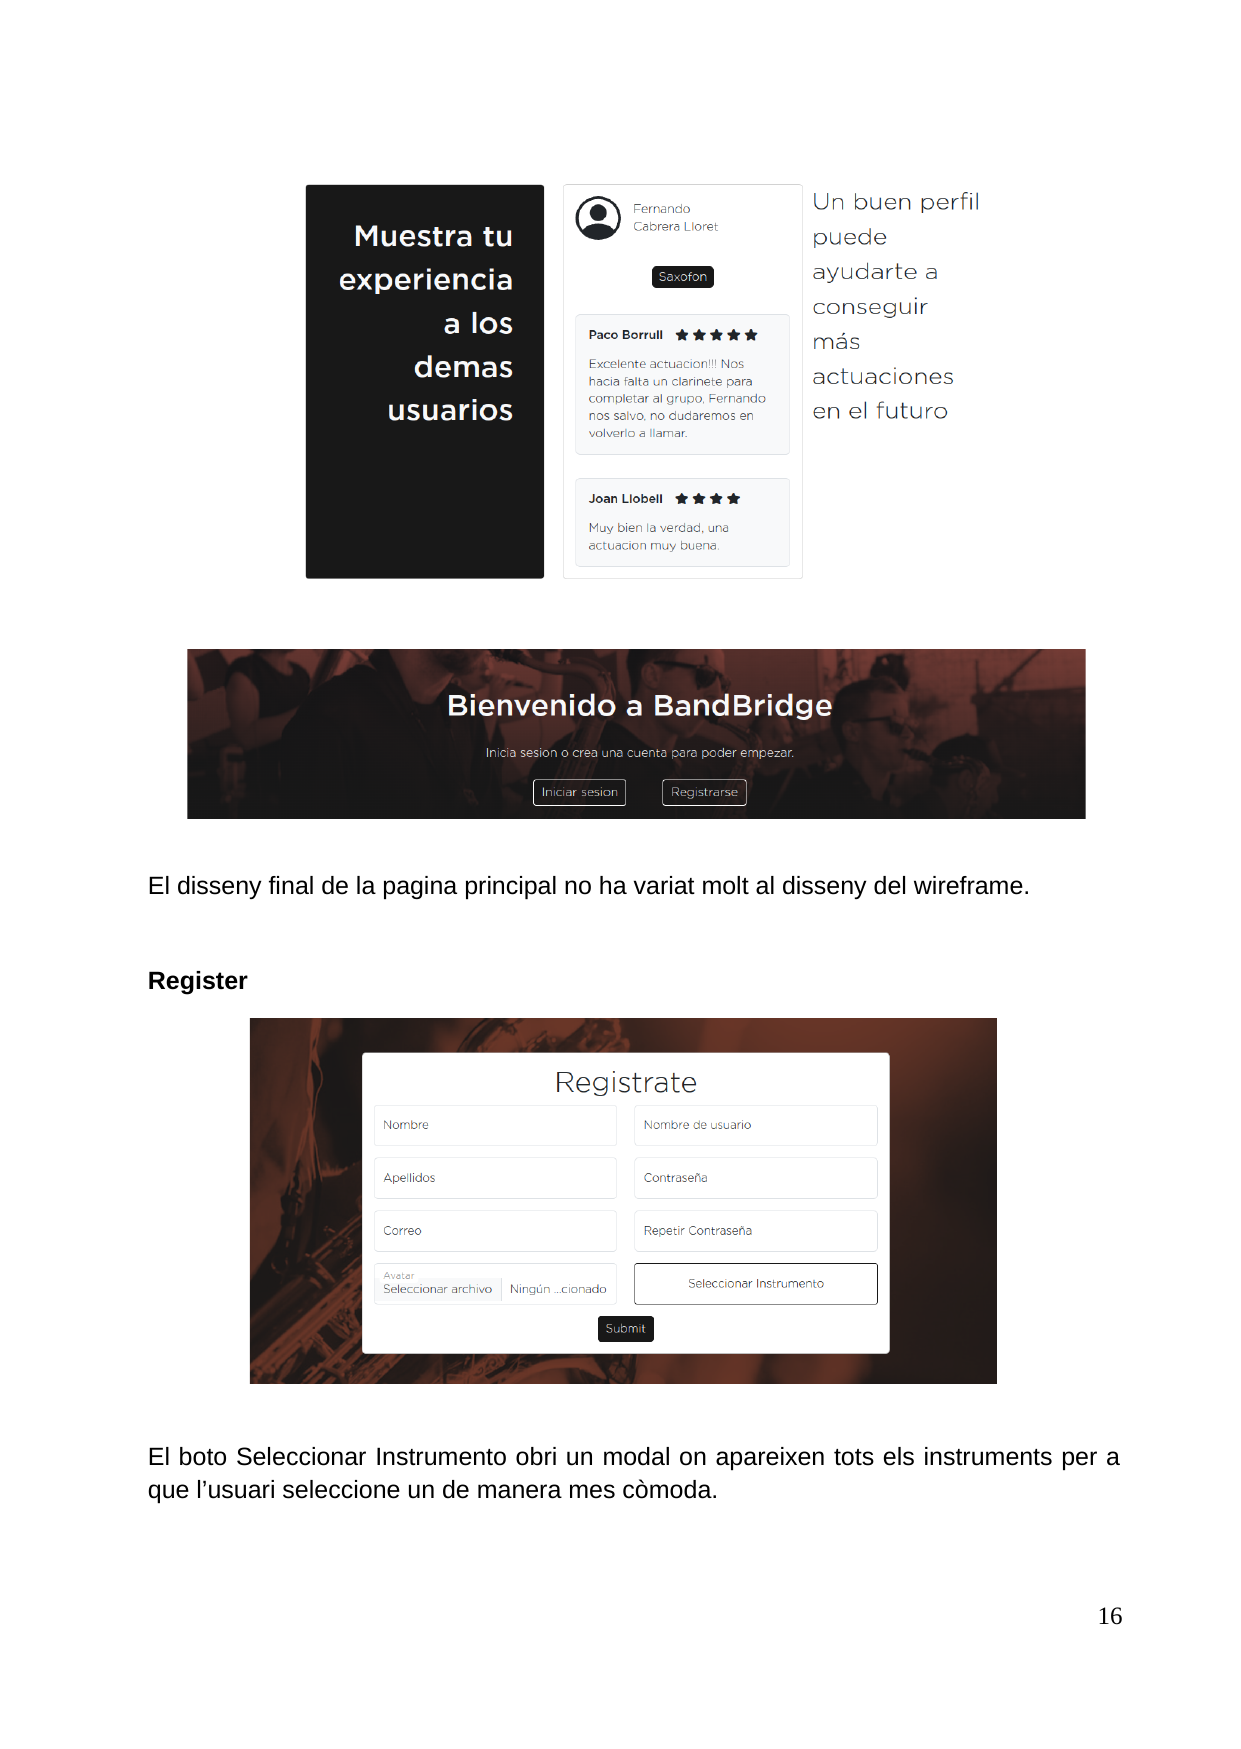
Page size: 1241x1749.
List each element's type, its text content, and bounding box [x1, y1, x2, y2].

text El boto Seleccionar Instrumento obri un modal on apareixen tots els instruments per a que l’usuari seleccione un de manera mes còmoda. [148, 1442, 1122, 1504]
text El disseny final de la pagina principal no ha variat molt al disseny del wireframe. [148, 871, 1122, 899]
text Register [148, 966, 1122, 995]
picture [187, 631, 1086, 819]
picture [249, 1018, 997, 1384]
